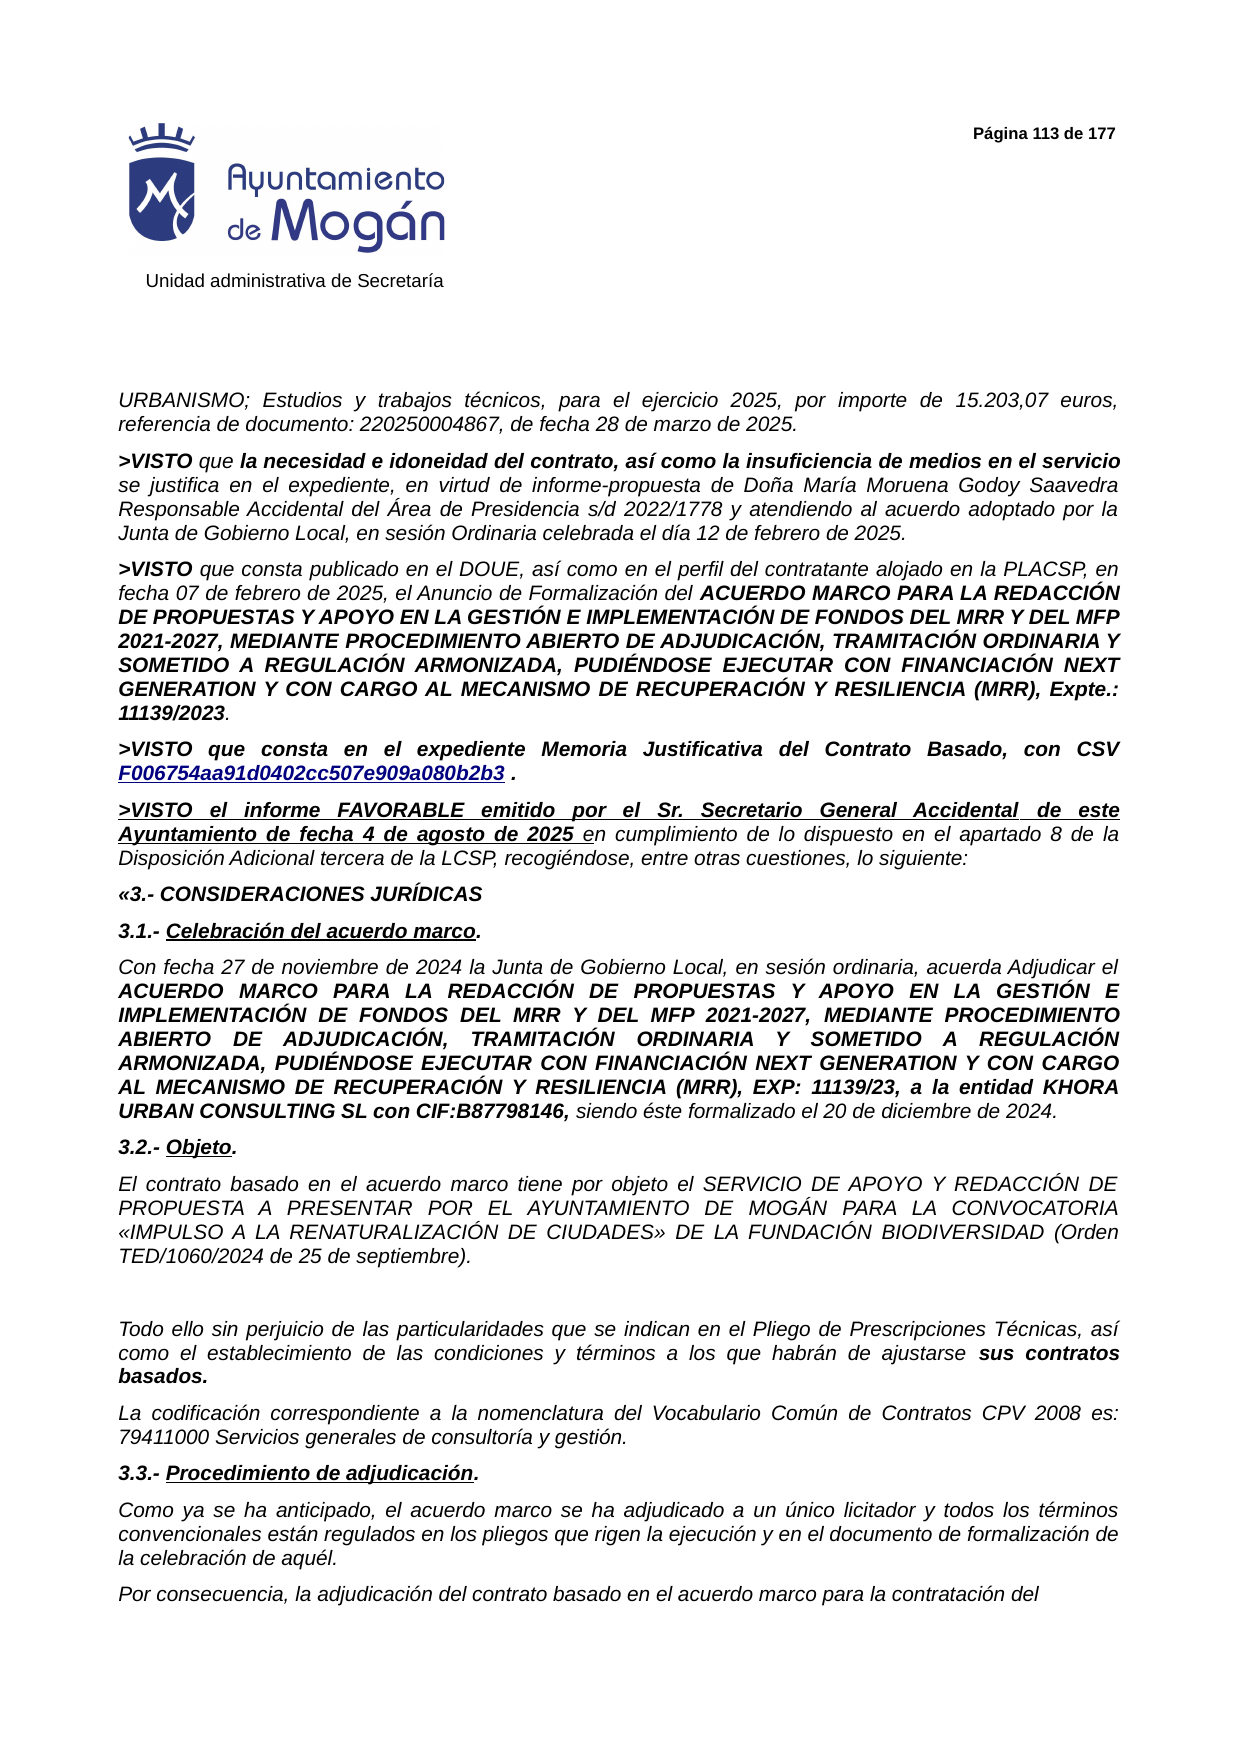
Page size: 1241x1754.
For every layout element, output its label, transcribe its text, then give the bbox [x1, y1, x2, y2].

text Por consecuencia, la adjudicación del contrato basado en el acuerdo marco para la contratación del [118, 1582, 1122, 1606]
text 3.3.- Procedimiento de adjudicación. [118, 1461, 1122, 1485]
text 3.1.- Celebración del acuerdo marco. [118, 918, 1122, 942]
text Como ya se ha anticipado, el acuerdo marco se ha adjudicado a un único licitador y todos los términos convencionales están regulados en los pliegos que rigen la ejecución y en el documento de formalización de la celebración de aquél. [118, 1498, 1122, 1569]
text >VISTO que consta publicado en el DOUE, así como en el perfil del contratante alojado en la PLACSP, en fecha 07 de febrero de 2025, el Anuncio de Formalización del ACUERDO MARCO PARA LA REDACCIÓN DE PROPUESTAS Y APOYO EN LA GESTIÓN E IMPLEMENTACIÓN DE FONDOS DEL MRR Y DEL MFP 2021-2027, MEDIANTE PROCEDIMIENTO ABIERTO DE ADJUDICACIÓN, TRAMITACIÓN ORDINARIA Y SOMETIDO A REGULACIÓN ARMONIZADA, PUDIÉNDOSE EJECUTAR CON FINANCIACIÓN NEXT GENERATION Y CON CARGO AL MECANISMO DE RECUPERACIÓN Y RESILIENCIA (MRR), Expte.: 11139/2023. [118, 557, 1122, 725]
text 3.2.- Objeto. [118, 1135, 1122, 1159]
text Todo ello sin perjuicio de las particularidades que se indican en el Pliego de Prescripciones Técnicas, así como el establecimiento de las condiciones y términos a los que habrán de ajustarse sus contratos basados. [118, 1316, 1122, 1388]
text >VISTO que la necesidad e idoneidad del contrato, así como la insuficiencia de medios en el servicio se justifica en el expediente, en virtud de informe-propuesta de Doña María Moruena Godoy Saavedra Responsable Accidental del Área de Presidencia s/d 2022/1778 y atendiendo al acuerdo adoptado por la Junta de Gobierno Local, en sesión Ordinaria celebrada el día 12 de febrero de 2025. [118, 449, 1122, 544]
text «3.- CONSIDERACIONES JURÍDICAS [118, 882, 1122, 906]
text La codificación correspondiente a la nomenclatura del Vocabulario Común de Contratos CPV 2008 es: 79411000 Servicios generales de consultoría y gestión. [118, 1401, 1122, 1449]
picture [128, 123, 445, 259]
text Con fecha 27 de noviembre de 2024 la Junta de Gobierno Local, en sesión ordinaria, acuerda Adjudicar el ACUERDO MARCO PARA LA REDACCIÓN DE PROPUESTAS Y APOYO EN LA GESTIÓN E IMPLEMENTACIÓN DE FONDOS DEL MRR Y DEL MFP 2021-2027, MEDIANTE PROCEDIMIENTO ABIERTO DE ADJUDICACIÓN, TRAMITACIÓN ORDINARIA Y SOMETIDO A REGULACIÓN ARMONIZADA, PUDIÉNDOSE EJECUTAR CON FINANCIACIÓN NEXT GENERATION Y CON CARGO AL MECANISMO DE RECUPERACIÓN Y RESILIENCIA (MRR), EXP: 11139/23, a la entidad KHORA URBAN CONSULTING SL con CIF:B87798146, siendo éste formalizado el 20 de diciembre de 2024. [118, 955, 1122, 1123]
text El contrato basado en el acuerdo marco tiene por objeto el SERVICIO DE APOYO Y REDACCIÓN DE PROPUESTA A PRESENTAR POR EL AYUNTAMIENTO DE MOGÁN PARA LA CONVOCATORIA «IMPULSO A LA RENATURALIZACIÓN DE CIUDADES» DE LA FUNDACIÓN BIODIVERSIDAD (Orden TED/1060/2024 de 25 de septiembre). [118, 1172, 1122, 1267]
text URBANISMO; Estudios y trabajos técnicos, para el ejercicio 2025, por importe de 15.203,07 euros, referencia de documento: 220250004867, de fecha 28 de marzo de 2025. [118, 388, 1122, 436]
text >VISTO el informe FAVORABLE emitido por el Sr. Secretario General Accidental de este Ayuntamiento de fecha 4 de agosto de 2025 en cumplimiento de lo dispuesto en el apartado 8 de la Disposición Adicional tercera de la LCSP, recogiéndose, entre otras cuestiones, lo siguiente: [118, 798, 1122, 869]
text >VISTO que consta en el expediente Memoria Justificativa del Contrato Basado, con CSV F006754aa91d0402cc507e909a080b2b3 . [118, 737, 1122, 785]
